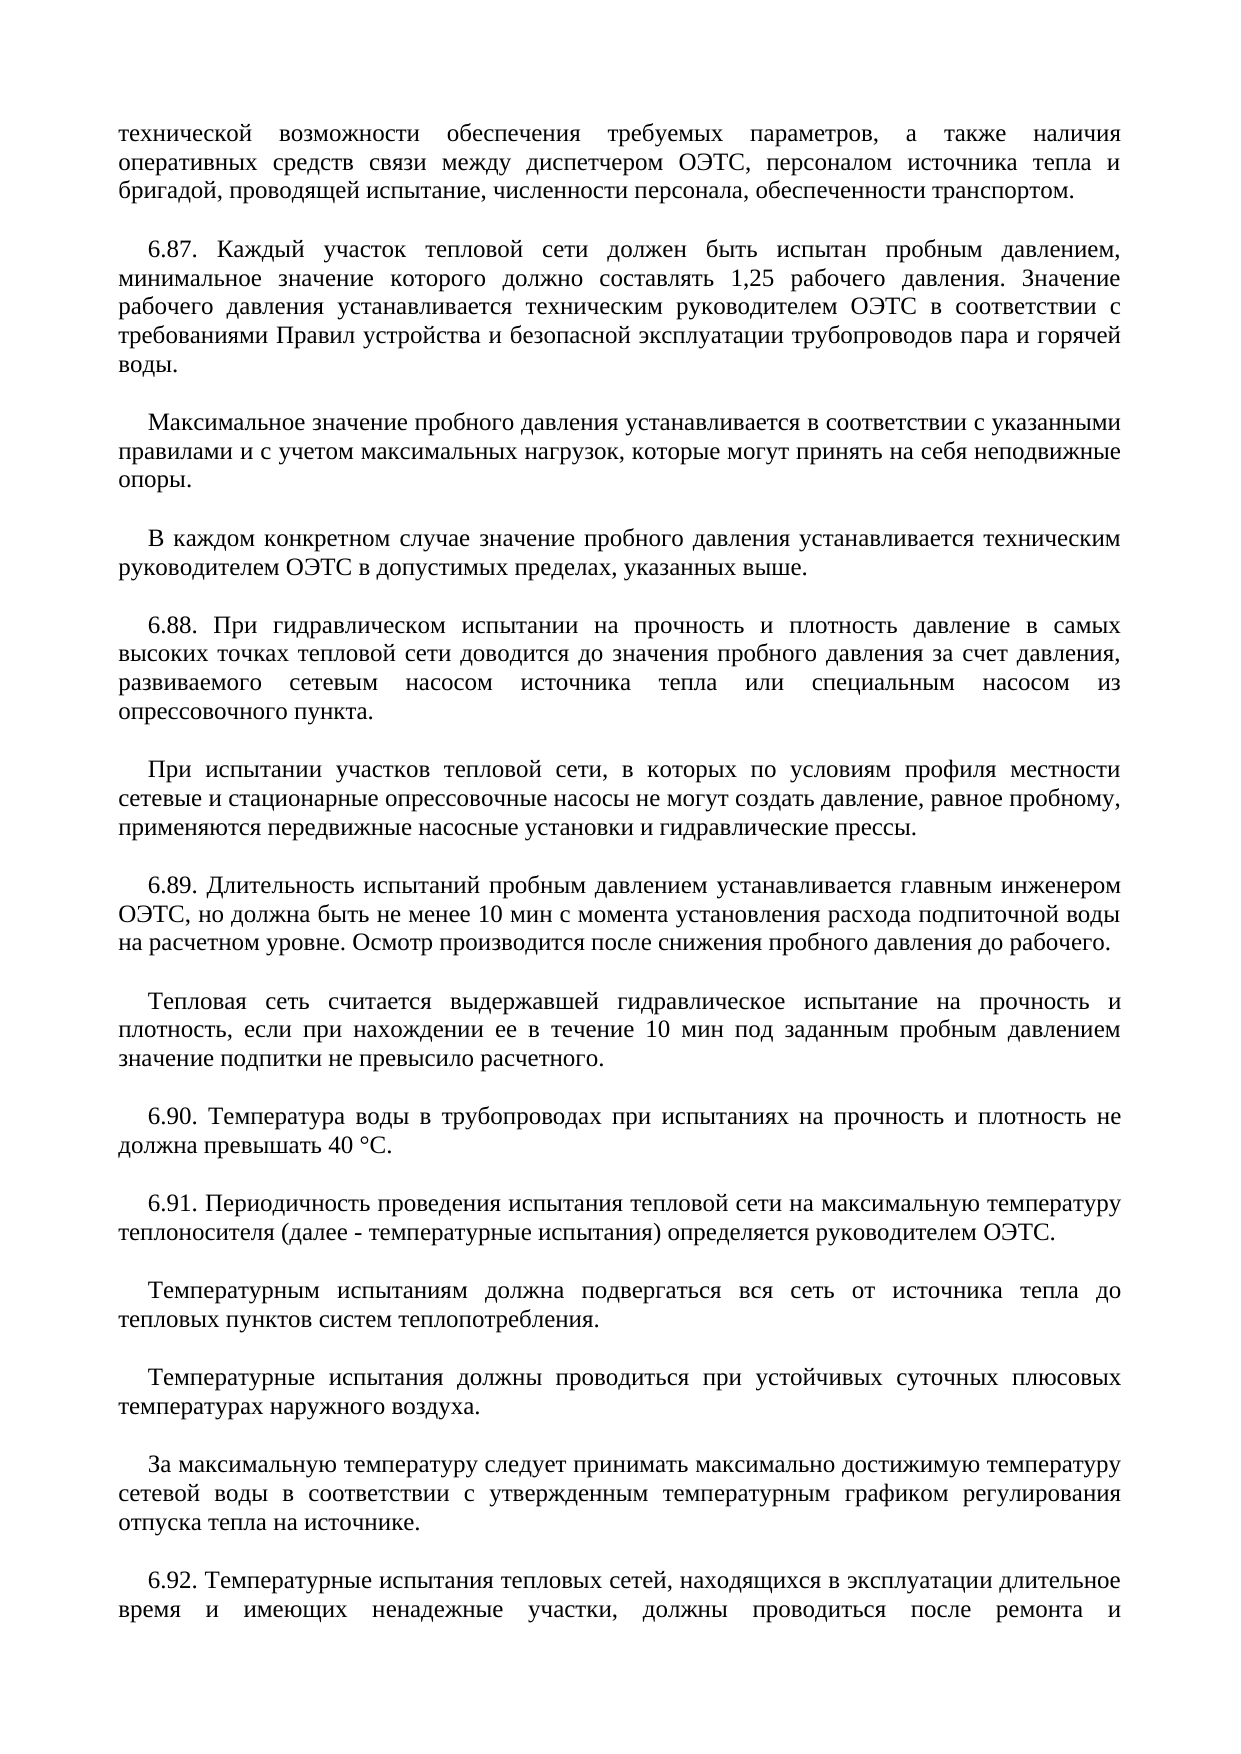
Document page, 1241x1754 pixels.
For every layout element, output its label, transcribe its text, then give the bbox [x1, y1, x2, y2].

text Температурные испытания должны проводиться при устойчивых суточных плюсовых температурах наружного воздуха. [118, 1362, 1122, 1420]
text 6.88. При гидравлическом испытании на прочность и плотность давление в самых высоких точках тепловой сети доводится до значения пробного давления за счет давления, развиваемого сетевым насосом источника тепла или специальным насосом из опрессовочного пункта. [118, 610, 1122, 725]
text 6.87. Каждый участок тепловой сети должен быть испытан пробным давлением, минимальное значение которого должно составлять 1,25 рабочего давления. Значение рабочего давления устанавливается техническим руководителем ОЭТС в соответствии с требованиями Правил устройства и безопасной эксплуатации трубопроводов пара и горячей воды. [118, 234, 1122, 378]
text В каждом конкретном случае значение пробного давления устанавливается техническим руководителем ОЭТС в допустимых пределах, указанных выше. [118, 523, 1122, 580]
text 6.90. Температура воды в трубопроводах при испытаниях на прочность и плотность не должна превышать 40 °С. [118, 1101, 1122, 1159]
text 6.89. Длительность испытаний пробным давлением устанавливается главным инженером ОЭТС, но должна быть не менее 10 мин с момента установления расхода подпиточной воды на расчетном уровне. Осмотр производится после снижения пробного давления до рабочего. [118, 870, 1122, 956]
text 6.92. Температурные испытания тепловых сетей, находящихся в эксплуатации длительное время и имеющих ненадежные участки, должны проводиться после ремонта и [118, 1565, 1122, 1623]
text При испытании участков тепловой сети, в которых по условиям профиля местности сетевые и стационарные опрессовочные насосы не могут создать давление, равное пробному, применяются передвижные насосные установки и гидравлические прессы. [118, 754, 1122, 841]
text Тепловая сеть считается выдержавшей гидравлическое испытание на прочность и плотность, если при нахождении ее в течение 10 мин под заданным пробным давлением значение подпитки не превысило расчетного. [118, 986, 1122, 1072]
text За максимальную температуру следует принимать максимально достижимую температуру сетевой воды в соответствии с утвержденным температурным графиком регулирования отпуска тепла на источнике. [118, 1449, 1122, 1536]
text Температурным испытаниям должна подвергаться вся сеть от источника тепла до тепловых пунктов систем теплопотребления. [118, 1275, 1122, 1333]
text 6.91. Периодичность проведения испытания тепловой сети на максимальную температуру теплоносителя (далее - температурные испытания) определяется руководителем ОЭТС. [118, 1188, 1122, 1246]
text Максимальное значение пробного давления устанавливается в соответствии с указанными правилами и с учетом максимальных нагрузок, которые могут принять на себя неподвижные опоры. [118, 407, 1122, 493]
text технической возможности обеспечения требуемых параметров, а также наличия оперативных средств связи между диспетчером ОЭТС, персоналом источника тепла и бригадой, проводящей испытание, численности персонала, обеспеченности транспортом. [118, 118, 1122, 204]
